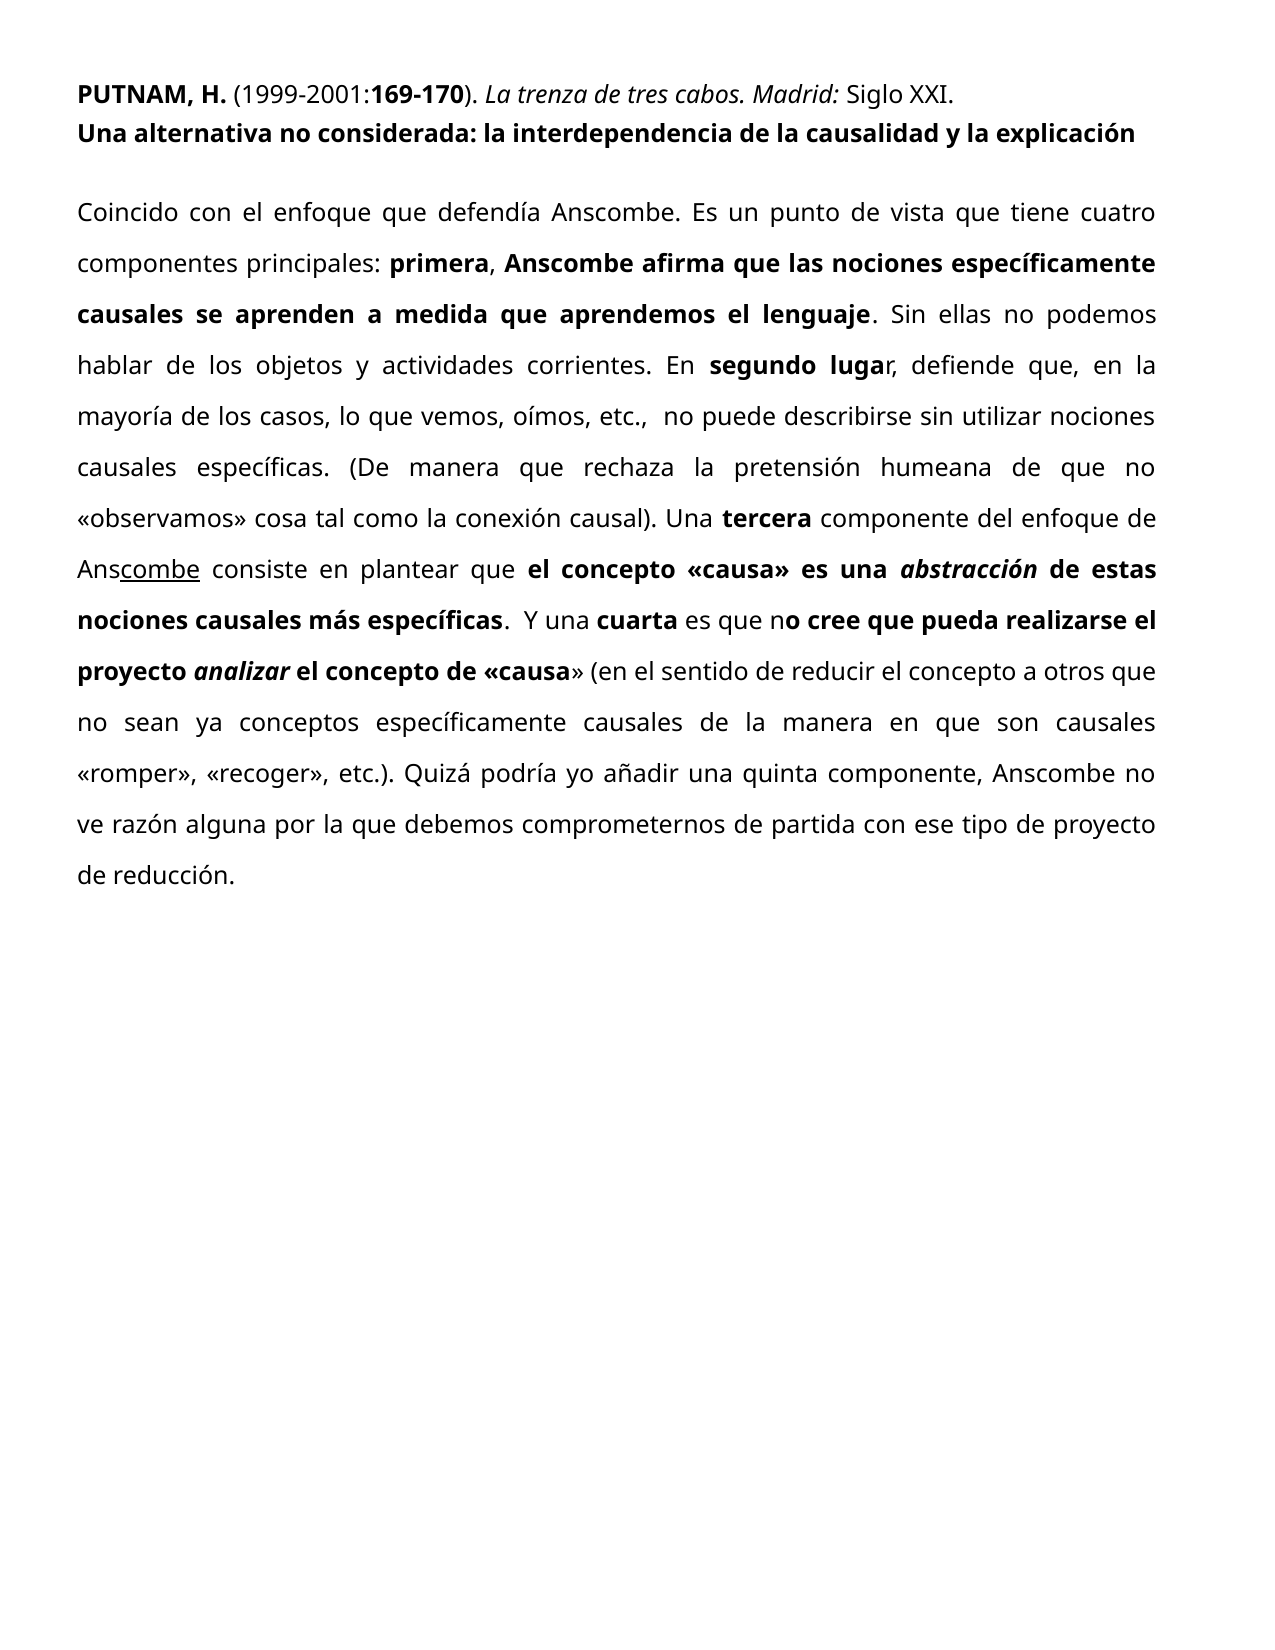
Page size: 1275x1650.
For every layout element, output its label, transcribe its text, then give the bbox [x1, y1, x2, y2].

text PUTNAM, H. (1999-2001:169-170). La trenza de tres cabos. Madrid: Siglo XXI. [77, 77, 1157, 111]
text Una alternativa no considerada: la interdependencia de la causalidad y la explicación [77, 116, 1157, 150]
text Coincido con el enfoque que defendía Anscombe. Es un punto de vista que tiene cuatro componentes principales: primera, Anscombe afirma que las nociones específicamente causales se aprenden a medida que aprendemos el lenguaje. Sin ellas no podemos hablar de los objetos y actividades corrientes. En segundo lugar, defiende que, en la mayoría de los casos, lo que vemos, oímos, etc., no puede describirse sin utilizar nociones causales específicas. (De manera que rechaza la pretensión humeana de que no «observamos» cosa tal como la conexión causal). Una tercera componente del enfoque de Anscombe consiste en plantear que el concepto «causa» es una abstracción de estas nociones causales más específicas. Y una cuarta es que no cree que pueda realizarse el proyecto analizar el concepto de «causa» (en el sentido de reducir el concepto a otros que no sean ya conceptos específicamente causales de la manera en que son causales «romper», «recoger», etc.). Quizá podría yo añadir una quinta componente, Anscombe no ve razón alguna por la que debemos comprometernos de partida con ese tipo de proyecto de reducción. [77, 194, 1157, 892]
